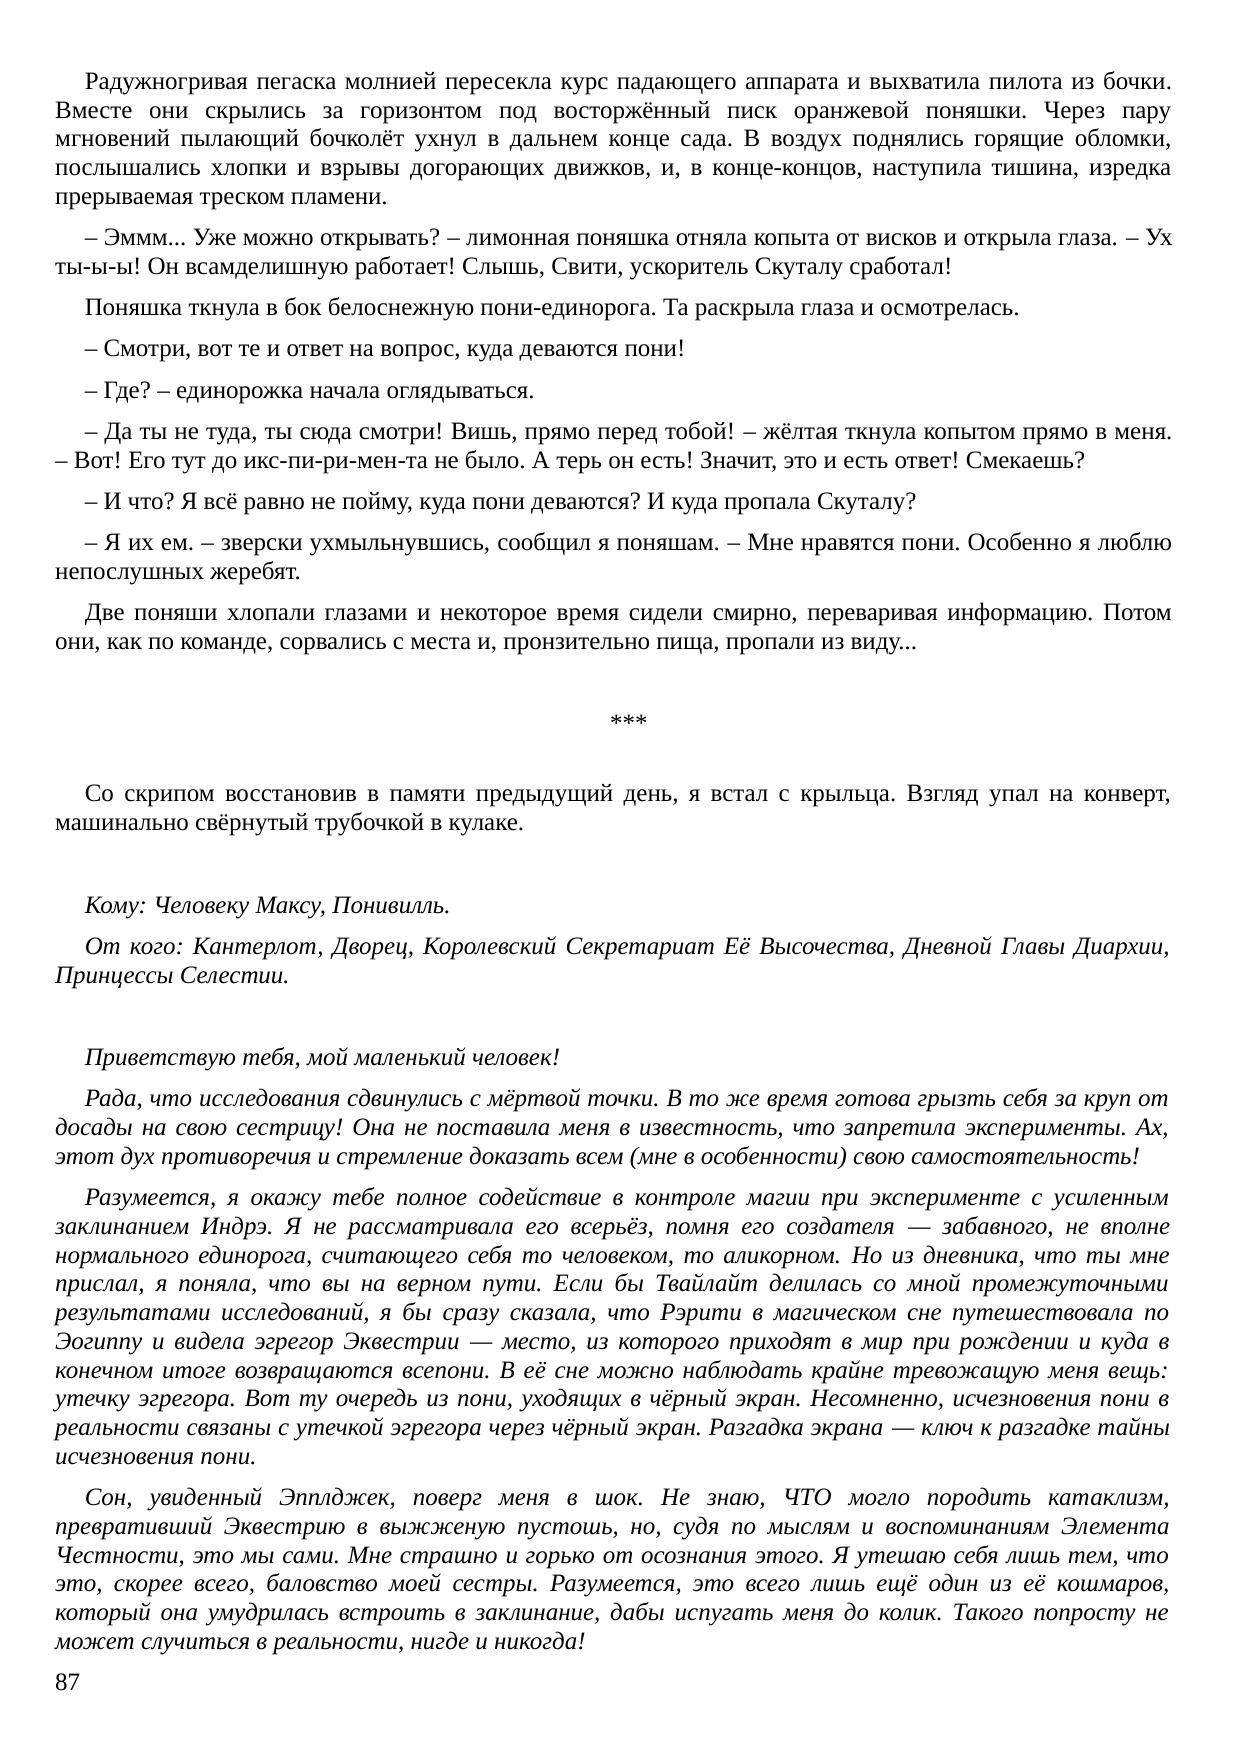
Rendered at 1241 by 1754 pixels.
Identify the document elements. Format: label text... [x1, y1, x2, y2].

text – Где? – единорожка начала оглядываться. [55, 375, 1173, 403]
text Приветствую тебя, мой маленький человек! [55, 1042, 1173, 1071]
text – Да ты не туда, ты сюда смотри! Вишь, прямо перед тобой! – жёлтая ткнула копытом прямо в меня. – Вот! Его тут до икс-пи-ри-мен-та не было. А терь он есть! Значит, это и есть ответ! Смекаешь? [55, 416, 1173, 473]
text Две поняши хлопали глазами и некоторое время сидели смирно, переваривая информацию. Потом они, как по команде, сорвались с места и, пронзительно пища, пропали из виду... [55, 597, 1173, 655]
text Разумеется, я окажу тебе полное содействие в контроле магии при эксперименте с усиленным заклинанием Индрэ. Я не рассматривала его всерьёз, помня его создателя — забавного, не вполне нормального единорога, считающего себя то человеком, то аликорном. Но из дневника, что ты мне прислал, я поняла, что вы на верном пути. Если бы Твайлайт делилась со мной промежуточными результатами исследований, я бы сразу сказала, что Рэрити в магическом сне путешествовала по Эогиппу и видела эгрегор Эквестрии — место, из которого приходят в мир при рождении и куда в конечном итоге возвращаются всепони. В её сне можно наблюдать крайне тревожащую меня вещь: утечку эгрегора. Вот ту очередь из пони, уходящих в чёрный экран. Несомненно, исчезновения пони в реальности связаны с утечкой эгрегора через чёрный экран. Разгадка экрана — ключ к разгадке тайны исчезновения пони. [55, 1182, 1173, 1470]
text Радужногривая пегаска молнией пересекла курс падающего аппарата и выхватила пилота из бочки. Вместе они скрылись за горизонтом под восторжённый писк оранжевой поняшки. Через пару мгновений пылающий бочколёт ухнул в дальнем конце сада. В воздух поднялись горящие обломки, послышались хлопки и взрывы догорающих движков, и, в конце-концов, наступила тишина, изредка прерываемая треском пламени. [55, 66, 1173, 210]
text Cон, увиденный Эпплджек, поверг меня в шок. Не знаю, ЧТО могло породить катаклизм, превративший Эквестрию в выжженую пустошь, но, судя по мыслям и воспоминаниям Элемента Честности, это мы сами. Мне страшно и горько от осознания этого. Я утешаю себя лишь тем, что это, скорее всего, баловство моей сестры. Разумеется, это всего лишь ещё один из её кошмаров, который она умудрилась встроить в заклинание, дабы испугать меня до колик. Такого попросту не может случиться в реальности, нигде и никогда! [55, 1482, 1173, 1655]
text Рада, что исследования сдвинулись с мёртвой точки. В то же время готова грызть себя за круп от досады на свою сестрицу! Она не поставила меня в известность, что запретила эксперименты. Ах, этот дух противоречия и стремление доказать всем (мне в особенности) свою самостоятельность! [55, 1083, 1173, 1170]
text От кого: Кантерлот, Дворец, Королевский Секретариат Её Высочества, Дневной Главы Диархии, Принцессы Селестии. [55, 931, 1173, 988]
text Поняшка ткнула в бок белоснежную пони-единорога. Та раскрыла глаза и осмотрелась. [55, 292, 1173, 321]
text Кому: Человеку Максу, Понивилль. [55, 890, 1173, 918]
text *** [55, 708, 1173, 766]
text Со скрипом восстановив в памяти предыдущий день, я встал с крыльца. Взгляд упал на конверт, машинально свёрнутый трубочкой в кулаке. [55, 778, 1173, 836]
text – Эммм... Уже можно открывать? – лимонная поняшка отняла копыта от висков и открыла глаза. – Ух ты-ы-ы! Он всамделишную работает! Слышь, Свити, ускоритель Скуталу сработал! [55, 222, 1173, 280]
text – Я их ем. – зверски ухмыльнувшись, сообщил я поняшам. – Мне нравятся пони. Особенно я люблю непослушных жеребят. [55, 527, 1173, 585]
text – И что? Я всё равно не пойму, куда пони деваются? И куда пропала Скуталу? [55, 486, 1173, 515]
text – Смотри, вот те и ответ на вопрос, куда деваются пони! [55, 333, 1173, 362]
